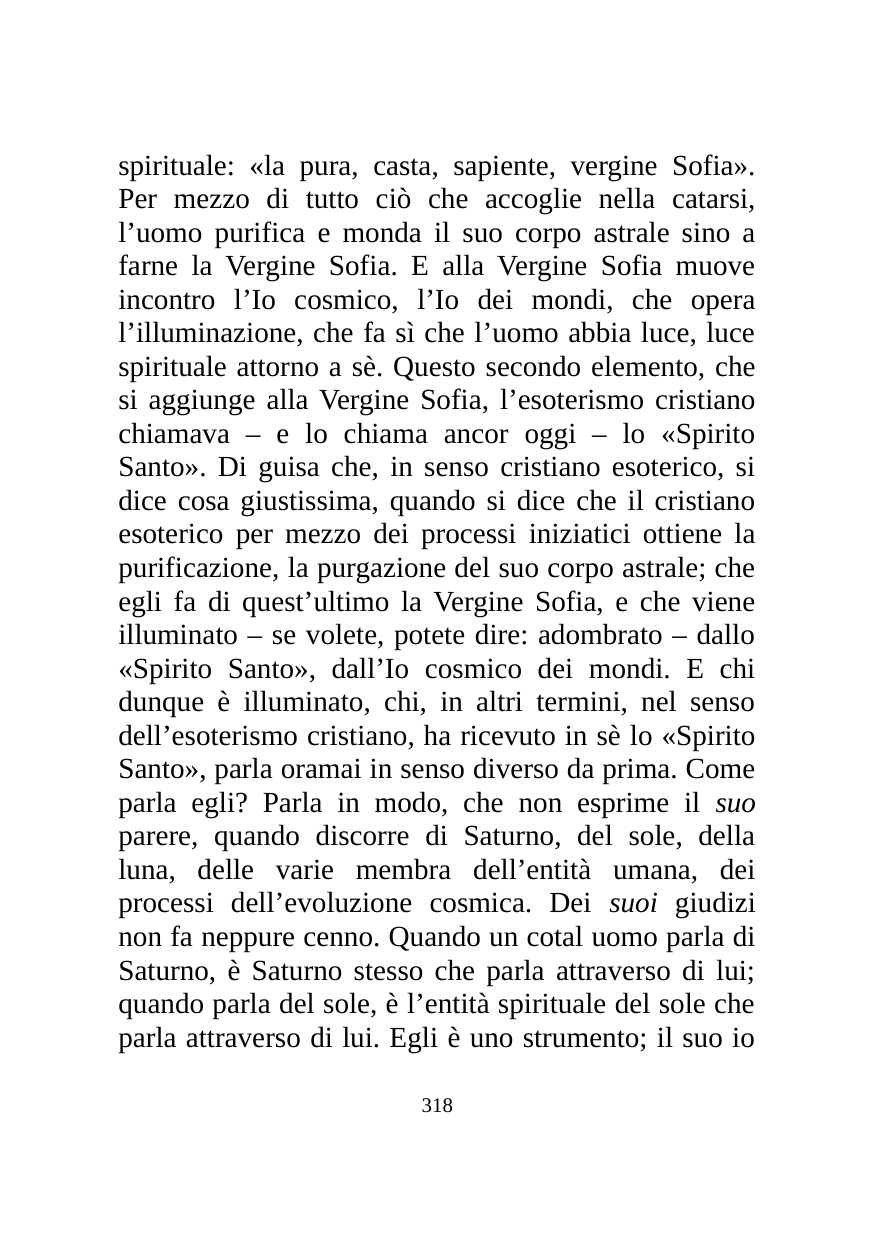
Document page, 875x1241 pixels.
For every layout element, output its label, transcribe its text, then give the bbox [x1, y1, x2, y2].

text spirituale: «la pura, casta, sapiente, vergine Sofia». Per mezzo di tutto ciò che accoglie nella catarsi, l’uomo purifica e monda il suo corpo astrale sino a farne la Vergine Sofia. E alla Vergine Sofia muove incontro l’Io cosmico, l’Io dei mondi, che opera l’illuminazione, che fa sì che l’uomo abbia luce, luce spirituale attorno a sè. Questo secondo elemento, che si aggiunge alla Vergine Sofia, l’esoterismo cristiano chiamava – e lo chiama ancor oggi – lo «Spirito Santo». Di guisa che, in senso cristiano esoterico, si dice cosa giustissima, quando si dice che il cristiano esoterico per mezzo dei processi iniziatici ottiene la purificazione, la purgazione del suo corpo astrale; che egli fa di quest’ultimo la Vergine Sofia, e che viene illuminato – se volete, potete dire: adombrato – dallo «Spirito Santo», dall’Io cosmico dei mondi. E chi dunque è illuminato, chi, in altri termini, nel senso dell’esoterismo cristiano, ha ricevuto in sè lo «Spirito Santo», parla oramai in senso diverso da prima. Come parla egli? Parla in modo, che non esprime il suo parere, quando discorre di Saturno, del sole, della luna, delle varie membra dell’entità umana, dei processi dell’evoluzione cosmica. Dei suoi giudizi non fa neppure cenno. Quando un cotal uomo parla di Saturno, è Saturno stesso che parla attraverso di lui; quando parla del sole, è l’entità spirituale del sole che parla attraverso di lui. Egli è uno strumento; il suo io [118, 148, 756, 1053]
